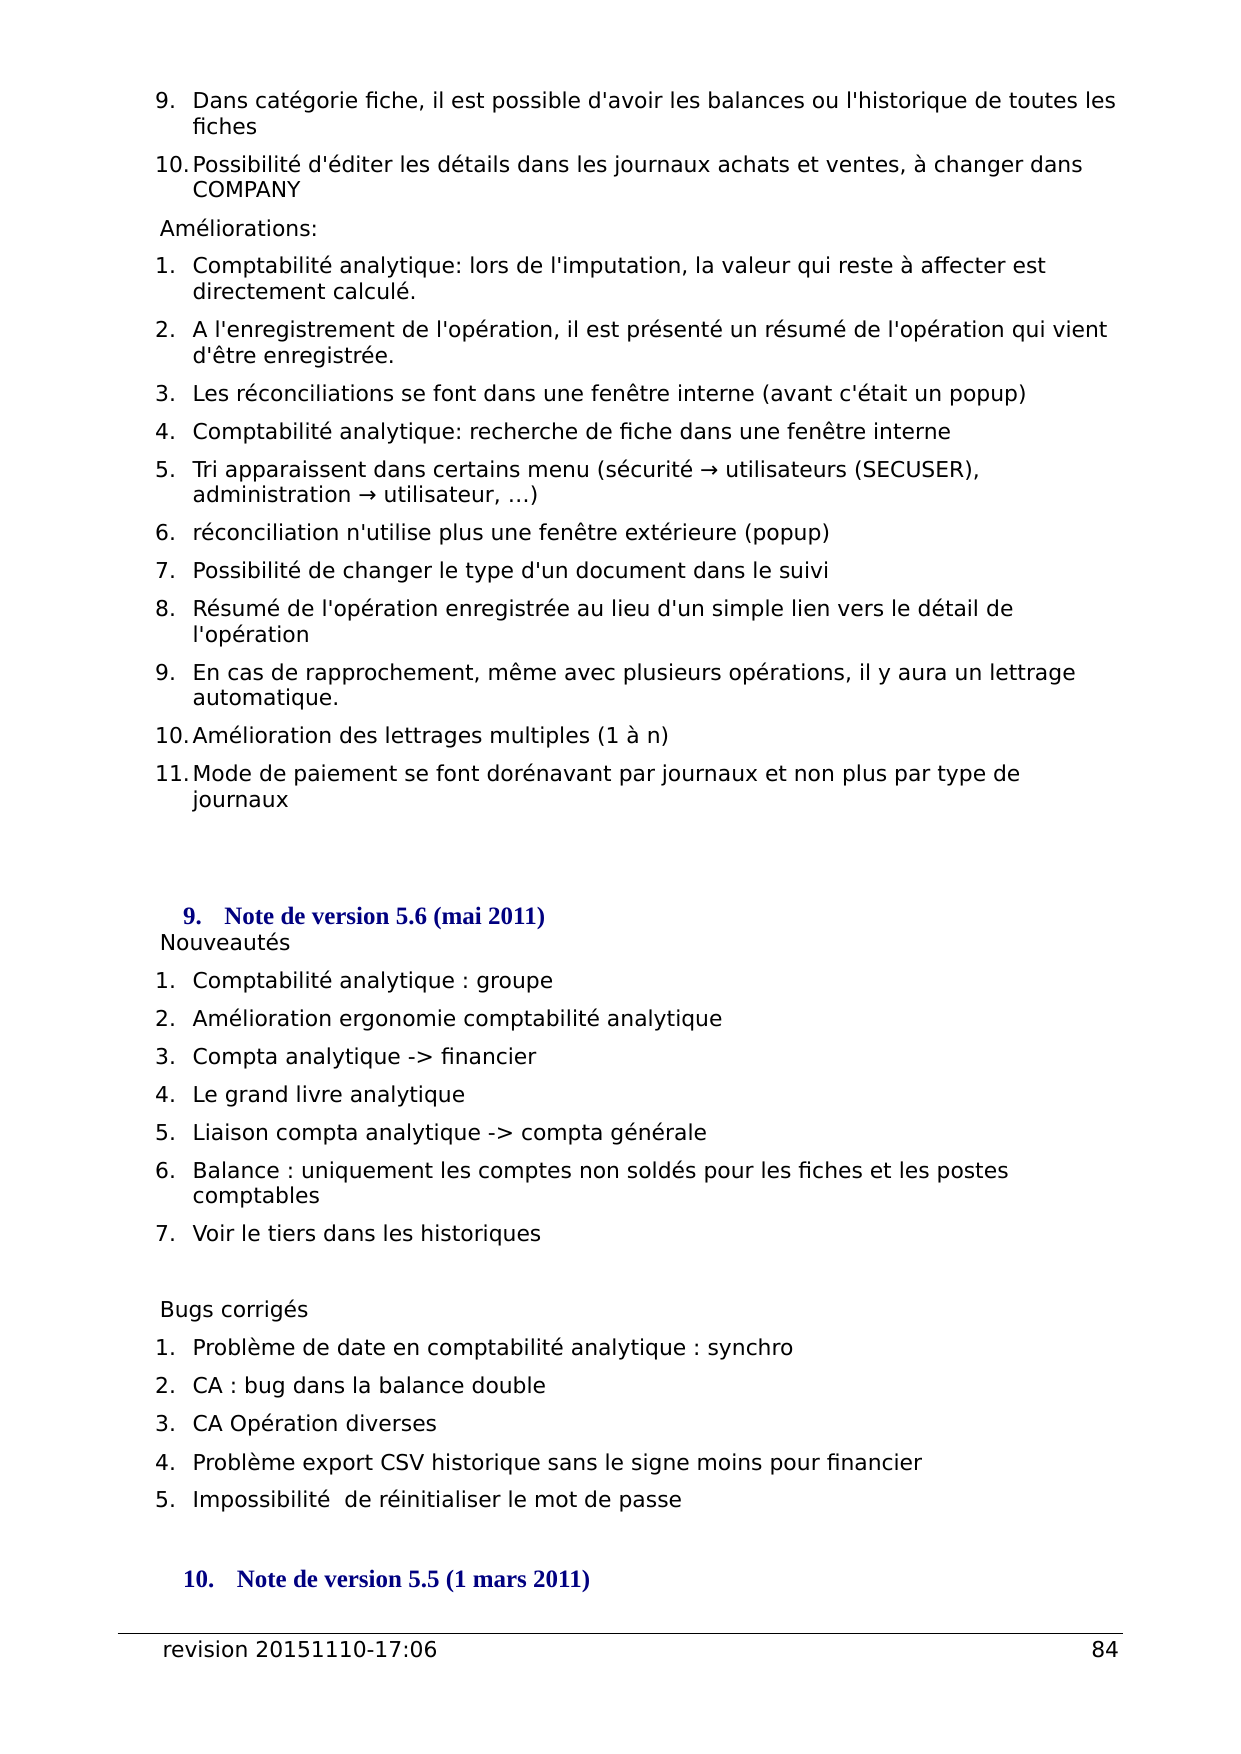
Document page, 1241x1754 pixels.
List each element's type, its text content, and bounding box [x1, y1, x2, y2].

list Amélioration ergonomie comptabilité analytique [155, 1006, 1123, 1031]
list Problème de date en comptabilité analytique : synchro [155, 1336, 1123, 1361]
text Nouveautés [159, 930, 1123, 955]
list En cas de rapprochement, même avec plusieurs opérations, il y aura un lettrage automatique. [155, 660, 1123, 711]
list Comptabilité analytique: lors de l'imputation, la valeur qui reste à affecter est directement calculé. [155, 254, 1123, 305]
list Comptabilité analytique : groupe [155, 968, 1123, 993]
list Mode de paiement se font dorénavant par journaux et non plus par type de journaux [155, 761, 1123, 812]
list Impossibilité de réinitialiser le mot de passe [155, 1488, 1123, 1513]
list Possibilité d'éditer les détails dans les journaux achats et ventes, à changer dans COMPANY [155, 152, 1123, 203]
list Problème export CSV historique sans le signe moins pour financier [155, 1449, 1123, 1475]
list A l'enregistrement de l'opération, il est présenté un résumé de l'opération qui vient d'être enregistrée. [155, 317, 1123, 368]
list CA : bug dans la balance double [155, 1373, 1123, 1399]
list Les réconciliations se font dans une fenêtre interne (avant c'était un popup) [155, 381, 1123, 406]
list Balance : uniquement les comptes non soldés pour les fiches et les postes comptables [155, 1158, 1123, 1209]
list Le grand livre analytique [155, 1082, 1123, 1107]
text Bugs corrigés [159, 1297, 1123, 1323]
list Résumé de l'opération enregistrée au lieu d'un simple lien vers le détail de l'opération [155, 596, 1123, 647]
subtitle Note de version 5.6 (mai 2011) [177, 901, 1123, 930]
list réconciliation n'utilise plus une fenêtre extérieure (popup) [155, 520, 1123, 546]
text Améliorations: [159, 216, 1123, 241]
list Comptabilité analytique: recherche de fiche dans une fenêtre interne [155, 419, 1123, 444]
list Liaison compta analytique -> compta générale [155, 1120, 1123, 1145]
subtitle Note de version 5.5 (1 mars 2011) [177, 1564, 1123, 1592]
list Voir le tiers dans les historiques [155, 1221, 1123, 1247]
list Possibilité de changer le type d'un document dans le suivi [155, 558, 1123, 584]
list CA Opération diverses [155, 1412, 1123, 1437]
list Tri apparaissent dans certains menu (sécurité → utilisateurs (SECUSER), administration → utilisateur, …) [155, 457, 1123, 508]
list Amélioration des lettrages multiples (1 à n) [155, 723, 1123, 749]
list Compta analytique -> financier [155, 1044, 1123, 1069]
list Dans catégorie fiche, il est possible d'avoir les balances ou l'historique de toutes les fiches [155, 88, 1123, 139]
